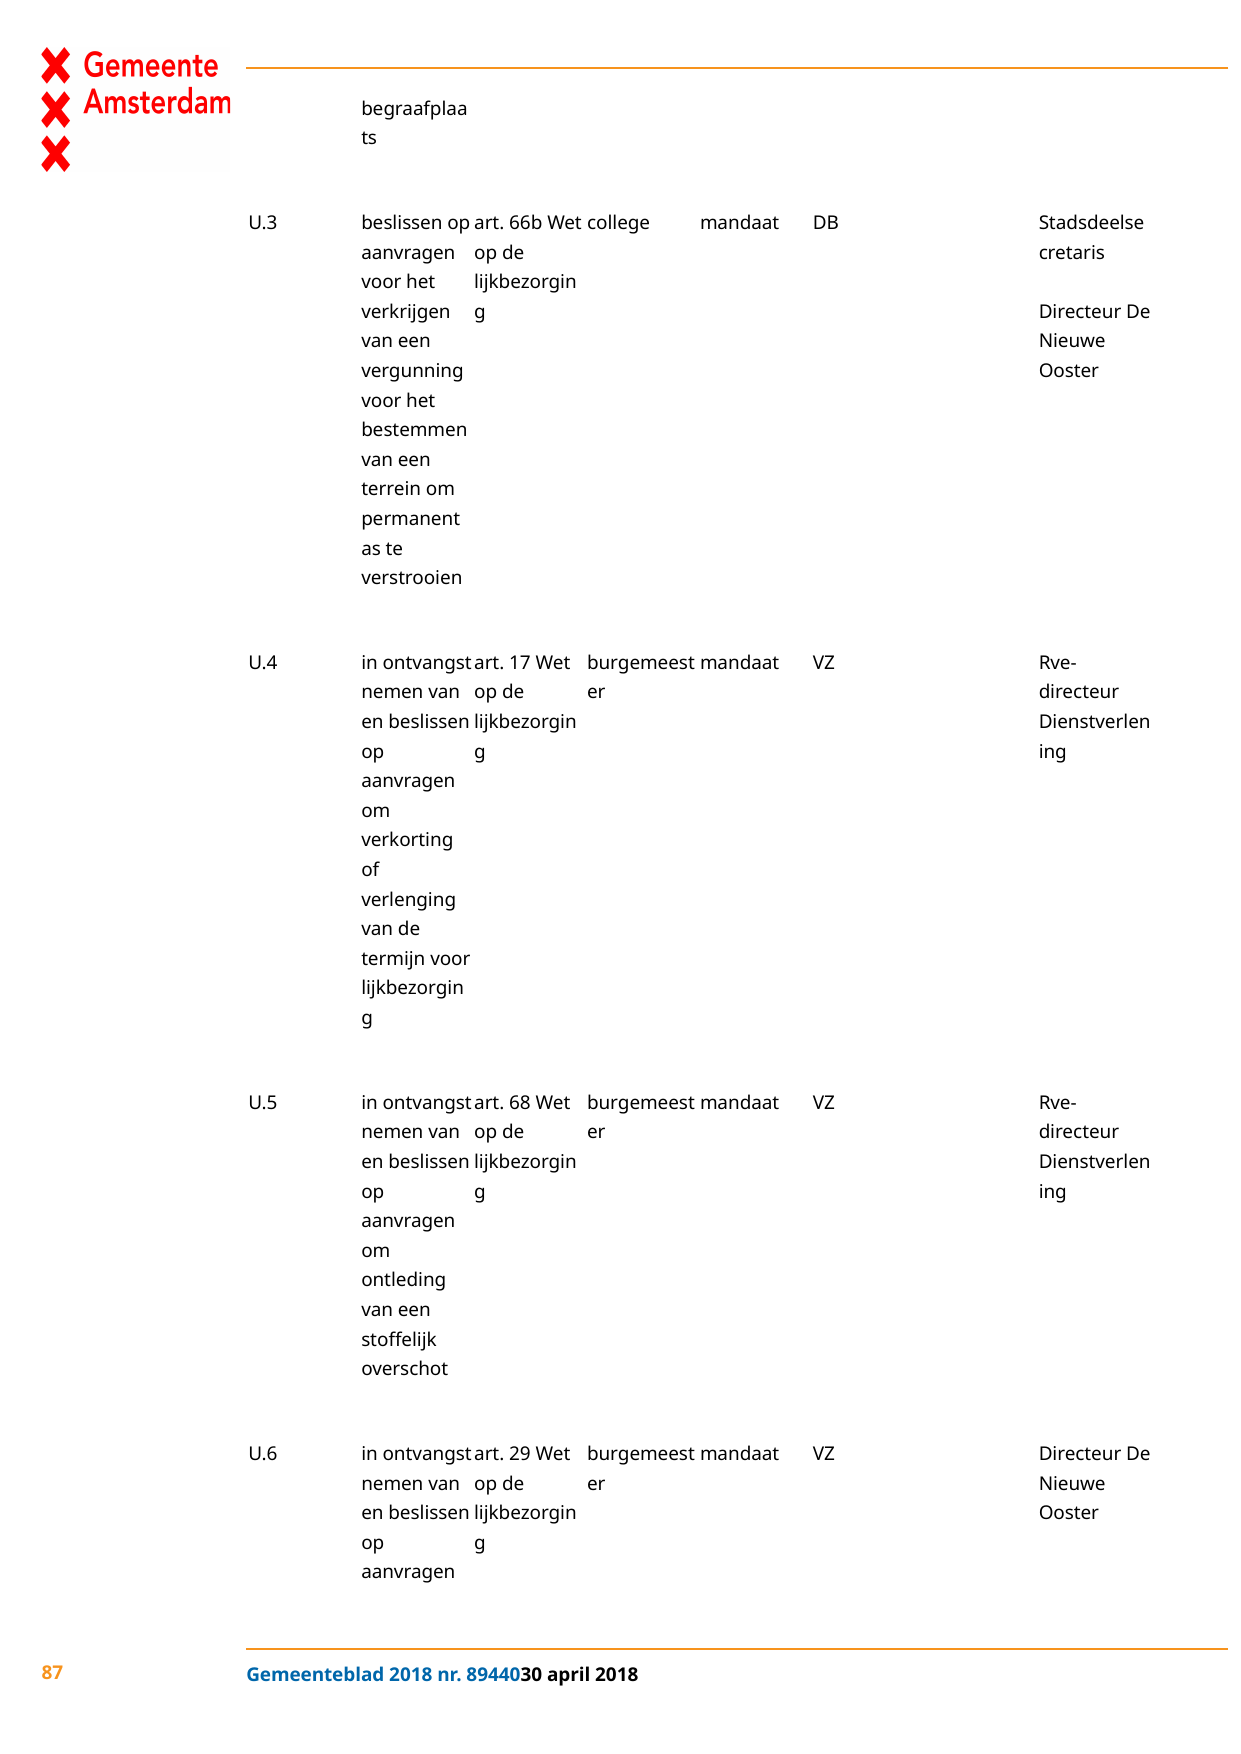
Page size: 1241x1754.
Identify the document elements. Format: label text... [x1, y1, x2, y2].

table_cell VZ [813, 1060, 926, 1411]
table_cell [926, 1060, 1038, 1411]
table_cell [926, 180, 1038, 619]
table_cell [587, 95, 700, 180]
table_cell DB [813, 180, 926, 619]
table_cell mandaat [700, 1411, 813, 1584]
table_cell [700, 95, 813, 180]
table_cell in ontvangst nemen van en beslissen op aanvragen [361, 1411, 474, 1584]
table_cell U.5 [248, 1060, 361, 1411]
table_cell college [587, 180, 700, 619]
table_cell art. 29 Wet op de lijkbezorging [474, 1411, 587, 1584]
table_cell [926, 95, 1038, 180]
table_cell in ontvangst nemen van en beslissen op aanvragen om ontleding van een stoffelijk overschot [361, 1060, 474, 1411]
table_cell U.6 [248, 1411, 361, 1584]
table_cell Rve-directeur Dienstverlening [1039, 620, 1152, 1059]
table_cell [248, 95, 361, 180]
table_cell VZ [813, 620, 926, 1059]
table_cell [926, 620, 1038, 1059]
table_cell Stadsdeelsecretaris Directeur De Nieuwe Ooster [1039, 180, 1152, 619]
table_cell VZ [813, 1411, 926, 1584]
table_cell mandaat [700, 1060, 813, 1411]
table_cell U.4 [248, 620, 361, 1059]
table_cell [474, 95, 587, 180]
table_cell U.3 [248, 180, 361, 619]
table_cell begraafplaats [361, 95, 474, 180]
table_cell mandaat [700, 620, 813, 1059]
table_cell [926, 1411, 1038, 1584]
table_cell burgemeester [587, 1060, 700, 1411]
table_cell art. 17 Wet op de lijkbezorging [474, 620, 587, 1059]
picture [41, 47, 231, 172]
table_cell burgemeester [587, 620, 700, 1059]
table_cell art. 68 Wet op de lijkbezorging [474, 1060, 587, 1411]
table_cell mandaat [700, 180, 813, 619]
table_cell [813, 95, 926, 180]
table_cell beslissen op aanvragen voor het verkrijgen van een vergunning voor het bestemmen van een terrein om permanent as te verstrooien [361, 180, 474, 619]
table_cell in ontvangst nemen van en beslissen op aanvragen om verkorting of verlenging van de termijn voor lijkbezorging [361, 620, 474, 1059]
table_cell burgemeester [587, 1411, 700, 1584]
table_cell Rve-directeur Dienstverlening [1039, 1060, 1152, 1411]
table_cell [1039, 95, 1152, 180]
table_cell art. 66b Wet op de lijkbezorging [474, 180, 587, 619]
table_cell Directeur De Nieuwe Ooster [1039, 1411, 1152, 1584]
